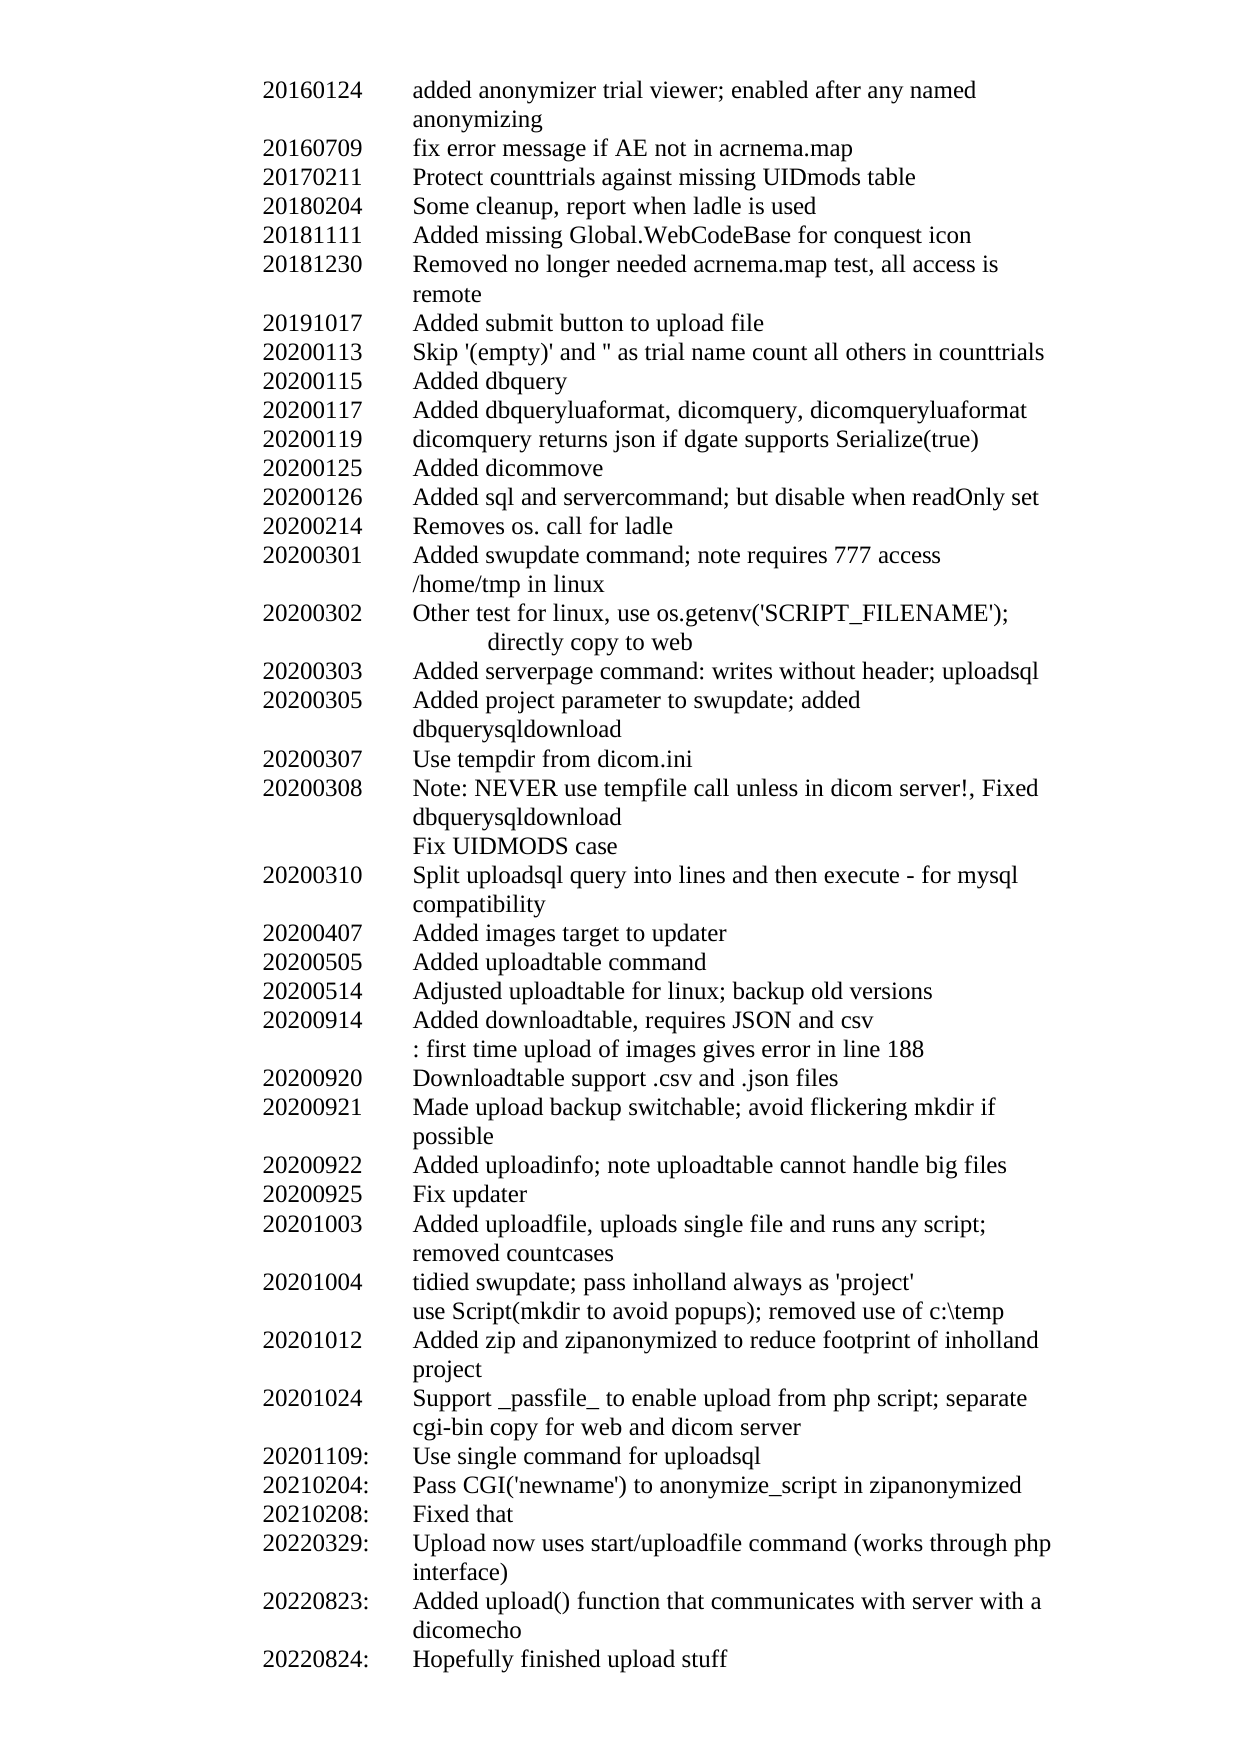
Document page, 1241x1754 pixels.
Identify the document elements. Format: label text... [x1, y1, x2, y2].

text 20200113 Skip '(empty)' and '' as trial name count all others in counttrials [187, 337, 1053, 366]
text 20201109: Use single command for uploadsql 20210204: Pass CGI('newname') to anonymize_script in zipanonymized 20210208: Fixed that 20220329: Upload now uses start/uploadfile command (works through php interface) 20220823: Added upload() function that communicates with server with a dicomecho 20220824: Hopefully finished upload stuff [187, 1441, 1053, 1673]
text 20160124 added anonymizer trial viewer; enabled after any named anonymizing [187, 75, 1053, 133]
text 20200303 Added serverpage command: writes without header; uploadsql [187, 656, 1053, 685]
text 20201012 Added zip and zipanonymized to reduce footprint of inholland project [187, 1325, 1053, 1383]
text 20170211 Protect counttrials against missing UIDmods table [187, 162, 1053, 191]
text 20200305 Added project parameter to swupdate; added dbquerysqldownload [187, 685, 1053, 743]
text 20200119 dicomquery returns json if dgate supports Serialize(true) [187, 424, 1053, 453]
text 20200307 Use tempdir from dicom.ini [187, 743, 1053, 772]
text 20200505 Added uploadtable command [187, 947, 1053, 976]
text 20200302 Other test for linux, use os.getenv('SCRIPT_FILENAME'); directly copy to web [187, 598, 1053, 656]
text 20181230 Removed no longer needed acrnema.map test, all access is remote [187, 249, 1053, 307]
text 20160709 fix error message if AE not in acrnema.map [187, 133, 1053, 162]
text 20200214 Removes os. call for ladle [187, 511, 1053, 540]
text 20200925 Fix updater [187, 1179, 1053, 1208]
text 20200125 Added dicommove [187, 453, 1053, 482]
text 20181111 Added missing Global.WebCodeBase for conquest icon [187, 220, 1053, 249]
text 20200115 Added dbquery [187, 366, 1053, 395]
text 20200920 Downloadtable support .csv and .json files [187, 1063, 1053, 1092]
text : first time upload of images gives error in line 188 [187, 1034, 1053, 1063]
text 20201024 Support _passfile_ to enable upload from php script; separate cgi-bin copy for web and dicom server [187, 1383, 1053, 1441]
text 20200301 Added swupdate command; note requires 777 access /home/tmp in linux [187, 540, 1053, 598]
text Fix UIDMODS case [187, 831, 1053, 860]
text 20201004 tidied swupdate; pass inholland always as 'project' [187, 1267, 1053, 1296]
text 20191017 Added submit button to upload file [187, 307, 1053, 337]
text 20200514 Adjusted uploadtable for linux; backup old versions [187, 976, 1053, 1005]
text 20201003 Added uploadfile, uploads single file and runs any script; removed countcases [187, 1208, 1053, 1267]
text 20200117 Added dbqueryluaformat, dicomquery, dicomqueryluaformat [187, 395, 1053, 424]
text 20200407 Added images target to updater [187, 918, 1053, 947]
text 20200310 Split uploadsql query into lines and then execute - for mysql compatibility [187, 860, 1053, 918]
text 20200914 Added downloadtable, requires JSON and csv [187, 1005, 1053, 1034]
text 20200308 Note: NEVER use tempfile call unless in dicom server!, Fixed dbquerysqldownload [187, 772, 1053, 831]
text use Script(mkdir to avoid popups); removed use of c:\temp [187, 1296, 1053, 1325]
text 20200126 Added sql and servercommand; but disable when readOnly set [187, 482, 1053, 511]
text 20200922 Added uploadinfo; note uploadtable cannot handle big files [187, 1150, 1053, 1179]
text 20200921 Made upload backup switchable; avoid flickering mkdir if possible [187, 1092, 1053, 1150]
text 20180204 Some cleanup, report when ladle is used [187, 191, 1053, 220]
